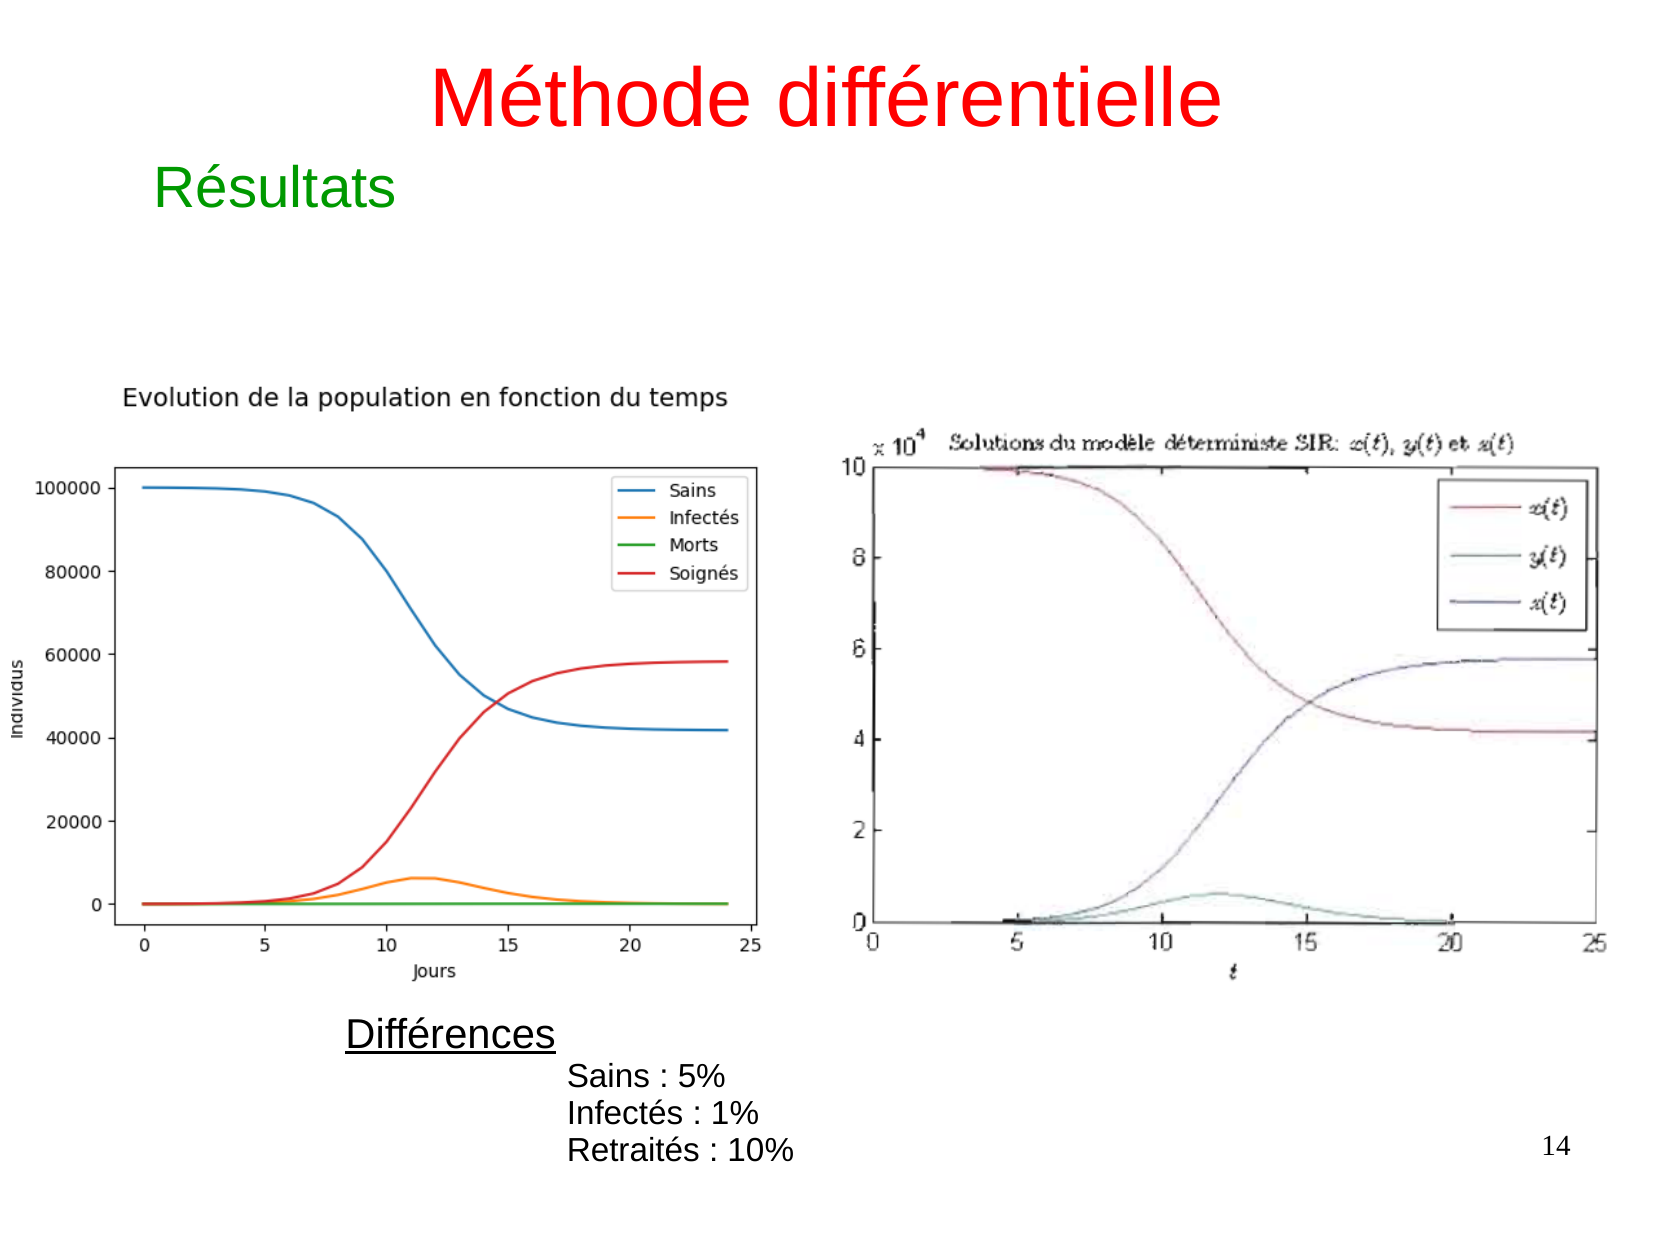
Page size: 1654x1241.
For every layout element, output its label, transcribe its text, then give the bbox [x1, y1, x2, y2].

title Méthode différentielle [82, 0, 1571, 201]
picture [11, 374, 1654, 993]
list Résultats [82, 201, 1571, 875]
text_box Différences Sains : 5% Infectés : 1% Retraités : 10% [330, 1003, 1382, 1177]
